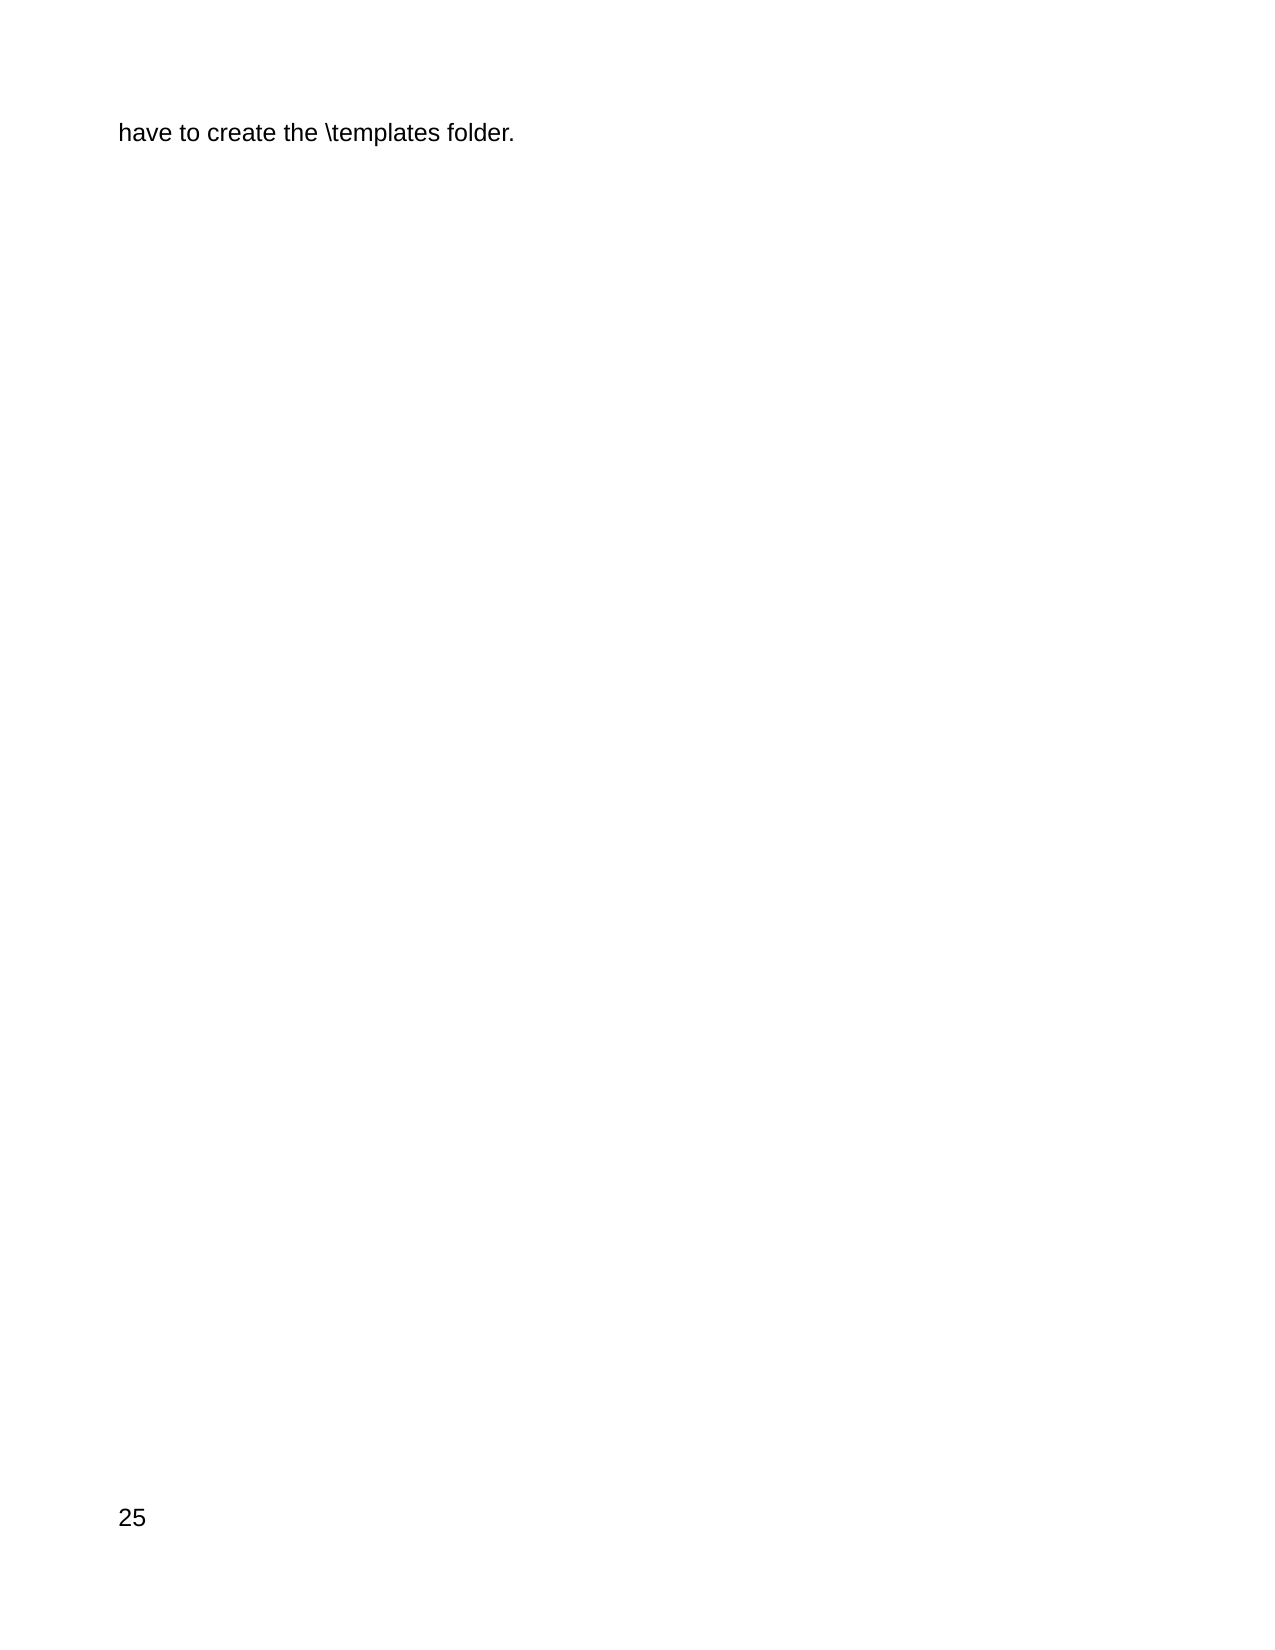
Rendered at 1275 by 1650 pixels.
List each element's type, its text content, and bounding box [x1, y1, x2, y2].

text have to create the \templates folder. [118, 118, 1157, 147]
